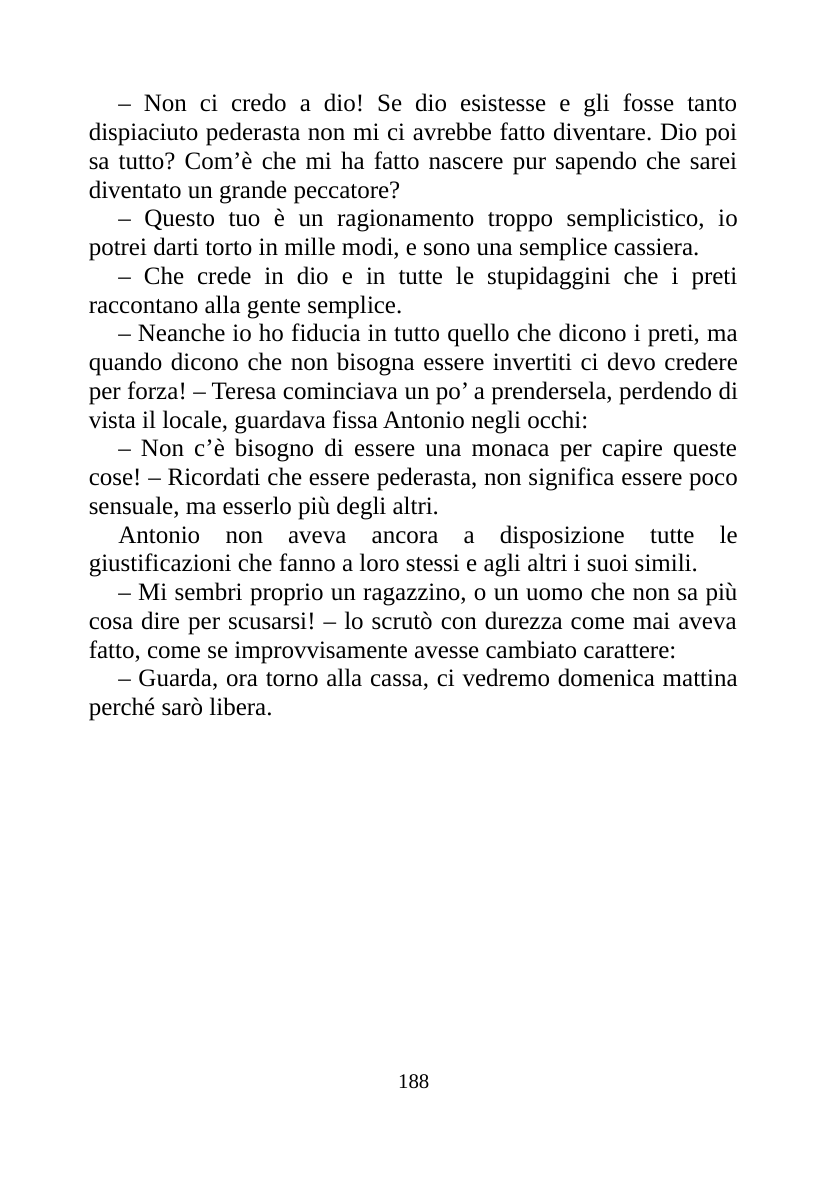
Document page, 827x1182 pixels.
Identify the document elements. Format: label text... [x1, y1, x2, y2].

text – Questo tuo è un ragionamento troppo semplicistico, io potrei darti torto in mille modi, e sono una semplice cassiera. [88, 203, 738, 261]
text – Neanche io ho fiducia in tutto quello che dicono i preti, ma quando dicono che non bisogna essere invertiti ci devo credere per forza! – Teresa cominciava un po’ a prendersela, perdendo di vista il locale, guardava fissa Antonio negli occhi: [88, 318, 738, 433]
text – Non c’è bisogno di essere una monaca per capire queste cose! – Ricordati che essere pederasta, non significa essere poco sensuale, ma esserlo più degli altri. [88, 433, 738, 520]
text – Non ci credo a dio! Se dio esistesse e gli fosse tanto dispiaciuto pederasta non mi ci avrebbe fatto diventare. Dio poi sa tutto? Com’è che mi ha fatto nascere pur sapendo che sarei diventato un grande peccatore? [88, 88, 738, 203]
text – Guarda, ora torno alla cassa, ci vedremo domenica mattina perché sarò libera. [88, 663, 738, 721]
text – Che crede in dio e in tutte le stupidaggini che i preti raccontano alla gente semplice. [88, 261, 738, 318]
text Antonio non aveva ancora a disposizione tutte le giustificazioni che fanno a loro stessi e agli altri i suoi simili. [88, 520, 738, 577]
text – Mi sembri proprio un ragazzino, o un uomo che non sa più cosa dire per scusarsi! – lo scrutò con durezza come mai aveva fatto, come se improvvisamente avesse cambiato carattere: [88, 577, 738, 663]
